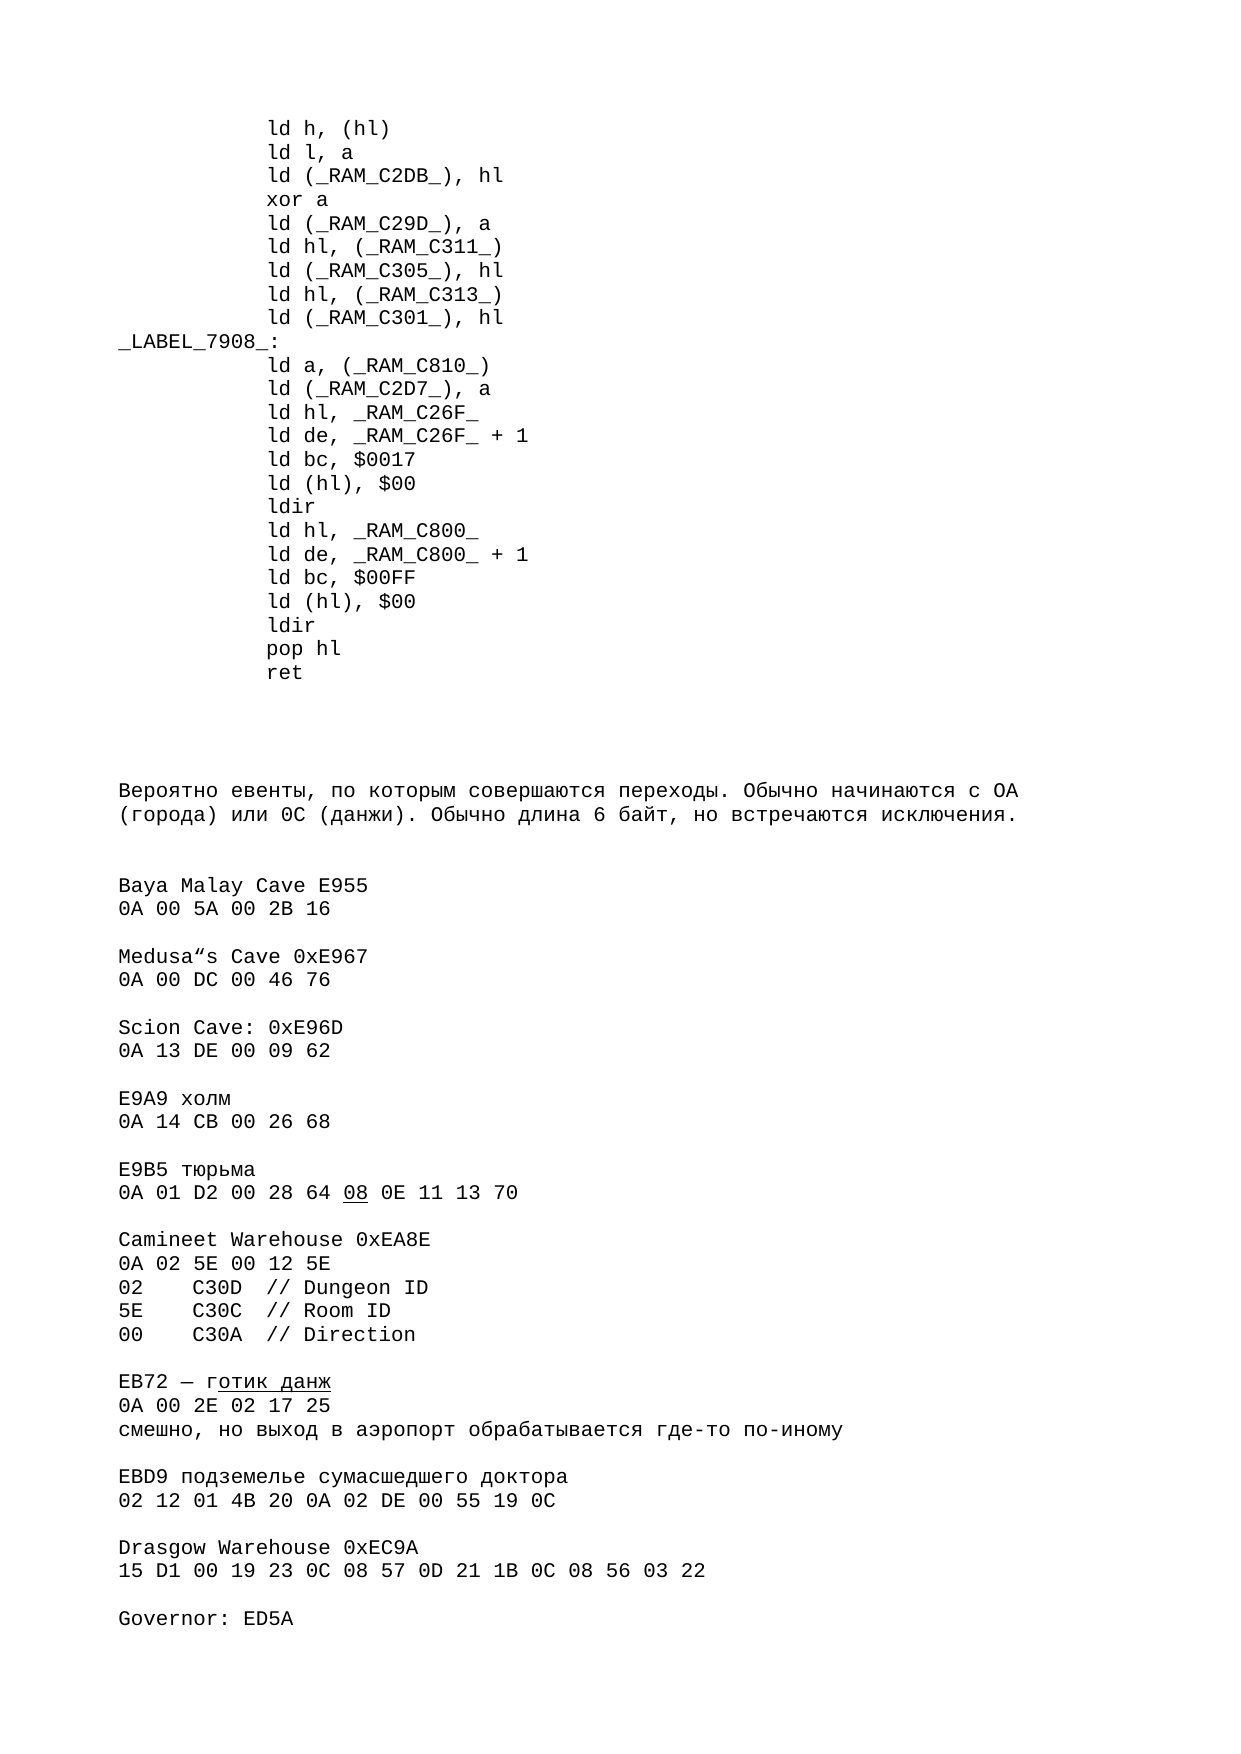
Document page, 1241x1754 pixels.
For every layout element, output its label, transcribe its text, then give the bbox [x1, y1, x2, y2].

text ld (_RAM_C305_), hl [118, 260, 1122, 284]
text 0A 14 CB 00 26 68 [118, 1111, 1122, 1135]
text 00 C30A // Direction [118, 1324, 1122, 1348]
text ld bc, $00FF [118, 567, 1122, 591]
text Camineet Warehouse 0xEA8E [118, 1229, 1122, 1253]
text E9A9 холм [118, 1088, 1122, 1111]
text xor a [118, 189, 1122, 213]
text ld hl, _RAM_C26F_ [118, 402, 1122, 426]
text Вероятно евенты, по которым совершаются переходы. Обычно начинаются с OA (города) или 0С (данжи). Обычно длина 6 байт, но встречаются исключения. [118, 780, 1122, 827]
text 0A 13 DE 00 09 62 [118, 1040, 1122, 1064]
text 0A 00 DC 00 46 76 [118, 969, 1122, 993]
text ld hl, (_RAM_C311_) [118, 236, 1122, 260]
text ld de, _RAM_C800_ + 1 [118, 544, 1122, 567]
text смешно, но выход в аэропорт обрабатывается где-то по-иному [118, 1419, 1122, 1442]
text ld (hl), $00 [118, 591, 1122, 615]
text ld (_RAM_C301_), hl [118, 307, 1122, 331]
text 0A 01 D2 00 28 64 08 0E 11 13 70 [118, 1182, 1122, 1206]
text Medusa“s Cave 0xE967 [118, 946, 1122, 969]
text 15 D1 00 19 23 0C 08 57 0D 21 1B 0C 08 56 03 22 [118, 1561, 1122, 1584]
text EB72 — готик данж [118, 1371, 1122, 1395]
text Baya Malay Cave E955 [118, 875, 1122, 898]
text Governor: ED5A [118, 1608, 1122, 1631]
text ldir [118, 496, 1122, 520]
text ld bc, $0017 [118, 449, 1122, 473]
text ret [118, 662, 1122, 686]
text Scion Cave: 0xE96D [118, 1017, 1122, 1040]
text ld (hl), $00 [118, 473, 1122, 496]
text 02 C30D // Dungeon ID [118, 1277, 1122, 1300]
text Drasgow Warehouse 0xEC9A [118, 1537, 1122, 1561]
text pop hl [118, 638, 1122, 662]
text ld (_RAM_C2D7_), a [118, 378, 1122, 402]
text E9B5 тюрьма [118, 1158, 1122, 1182]
text ld (_RAM_C29D_), a [118, 213, 1122, 236]
text 02 12 01 4B 20 0A 02 DE 00 55 19 0C [118, 1489, 1122, 1513]
text 0A 02 5E 00 12 5E [118, 1253, 1122, 1277]
text ld a, (_RAM_C810_) [118, 354, 1122, 378]
text EBD9 подземелье сумасшедшего доктора [118, 1466, 1122, 1489]
text ld l, a [118, 142, 1122, 165]
text ldir [118, 615, 1122, 638]
text _LABEL_7908_: [118, 331, 1122, 354]
text ld de, _RAM_C26F_ + 1 [118, 426, 1122, 449]
text ld hl, _RAM_C800_ [118, 520, 1122, 544]
text 5E C30C // Room ID [118, 1300, 1122, 1324]
text ld (_RAM_C2DB_), hl [118, 165, 1122, 189]
text 0A 00 5A 00 2B 16 [118, 898, 1122, 922]
text 0A 00 2E 02 17 25 [118, 1395, 1122, 1419]
text ld h, (hl) [118, 118, 1122, 142]
text ld hl, (_RAM_C313_) [118, 284, 1122, 307]
